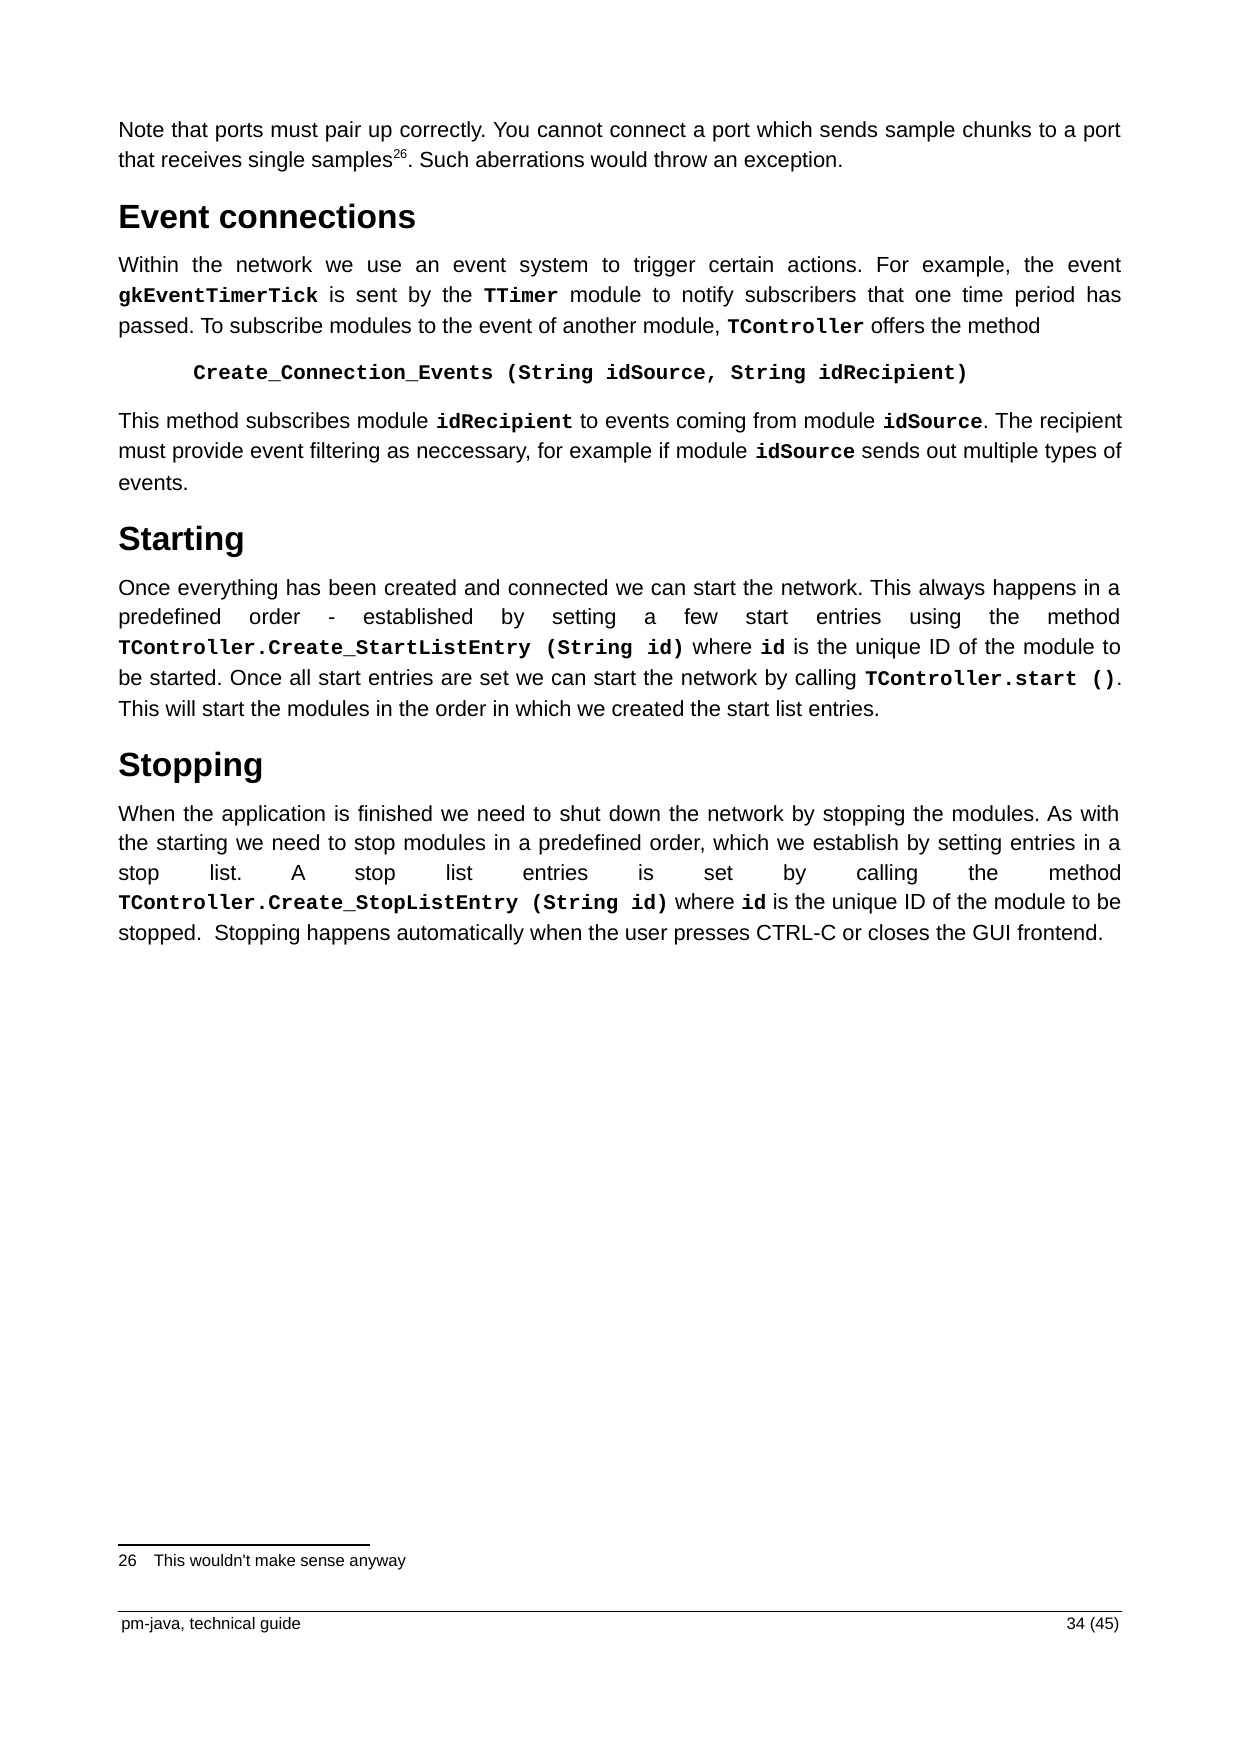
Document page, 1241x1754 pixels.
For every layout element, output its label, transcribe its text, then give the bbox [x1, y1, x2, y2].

subtitle Stopping [118, 746, 1122, 784]
text Note that ports must pair up correctly. You cannot connect a port which sends sample chunks to a port that receives single samples. Such aberrations would throw an exception. [118, 118, 1122, 172]
subtitle Starting [118, 520, 1122, 558]
text Within the network we use an event system to trigger certain actions. For example, the event gkEventTimerTick is sent by the TTimer module to notify subscribers that one time period has passed. To subscribe modules to the event of another module, TController offers the method [118, 253, 1122, 339]
text This wouldn't make sense anyway [118, 1551, 1122, 1570]
text Create_Connection_Events (String idSource, String idRecipient) [118, 362, 1122, 386]
subtitle Event connections [118, 198, 1122, 235]
text This method subscribes module idRecipient to events coming from module idSource. The recipient must provide event filtering as neccessary, for example if module idSource sends out multiple types of events. [118, 408, 1122, 494]
text Once everything has been created and connected we can start the network. This always happens in a predefined order - established by setting a few start entries using the method TController.Create_StartListEntry (String id) where id is the unique ID of the module to be started. Once all start entries are set we can start the network by calling TController.start (). This will start the modules in the order in which we created the start list entries. [118, 576, 1122, 721]
text When the application is finished we need to shut down the network by stopping the modules. As with the starting we need to stop modules in a predefined order, which we establish by setting entries in a stop list. A stop list entries is set by calling the method TController.Create_StopListEntry (String id) where id is the unique ID of the module to be stopped. Stopping happens automatically when the user presses CTRL-C or closes the GUI frontend. [118, 802, 1122, 945]
